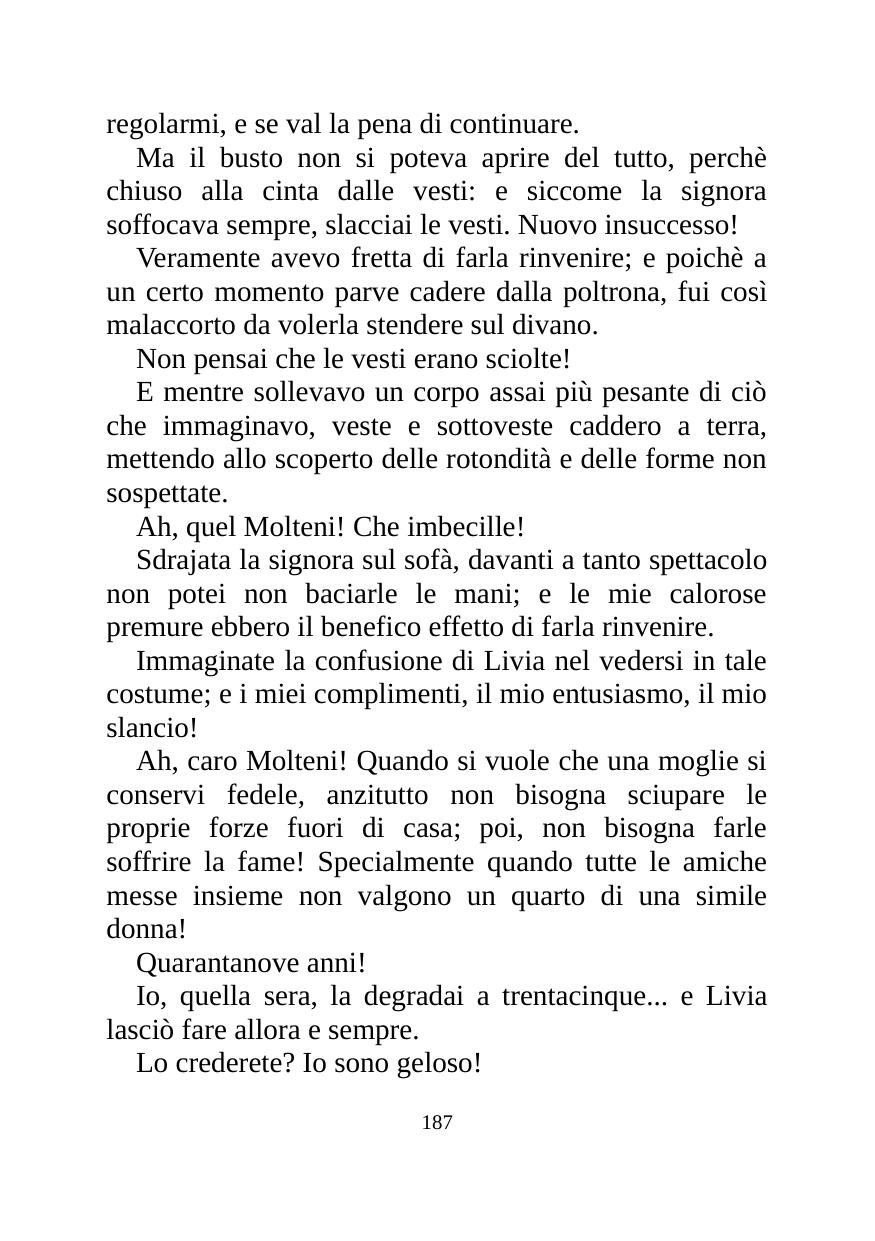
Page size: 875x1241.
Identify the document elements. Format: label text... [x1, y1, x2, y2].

text Sdrajata la signora sul sofà, davanti a tanto spettacolo non potei non baciarle le mani; e le mie calorose premure ebbero il benefico effetto di farla rinvenire. [106, 542, 768, 643]
text Ah, quel Molteni! Che imbecille! [106, 509, 768, 542]
text Lo crederete? Io sono geloso! [106, 1045, 768, 1079]
text Io, quella sera, la degradai a trentacinque... e Livia lasciò fare allora e sempre. [106, 978, 768, 1045]
text Ma il busto non si poteva aprire del tutto, perchè chiuso alla cinta dalle vesti: e siccome la signora soffocava sempre, slacciai le vesti. Nuovo insuccesso! [106, 140, 768, 240]
text regolarmi, e se val la pena di continuare. [106, 106, 768, 140]
text Ah, caro Molteni! Quando si vuole che una moglie si conservi fedele, anzitutto non bisogna sciupare le proprie forze fuori di casa; poi, non bisogna farle soffrire la fame! Specialmente quando tutte le amiche messe insieme non valgono un quarto di una simile donna! [106, 743, 768, 945]
text E mentre sollevavo un corpo assai più pesante di ciò che immaginavo, veste e sottoveste caddero a terra, mettendo allo scoperto delle rotondità e delle forme non sospettate. [106, 374, 768, 509]
text Quarantanove anni! [106, 945, 768, 978]
text Veramente avevo fretta di farla rinvenire; e poichè a un certo momento parve cadere dalla poltrona, fui così malaccorto da volerla stendere sul divano. [106, 240, 768, 341]
text Non pensai che le vesti erano sciolte! [106, 341, 768, 374]
text Immaginate la confusione di Livia nel vedersi in tale costume; e i miei complimenti, il mio entusiasmo, il mio slancio! [106, 643, 768, 743]
